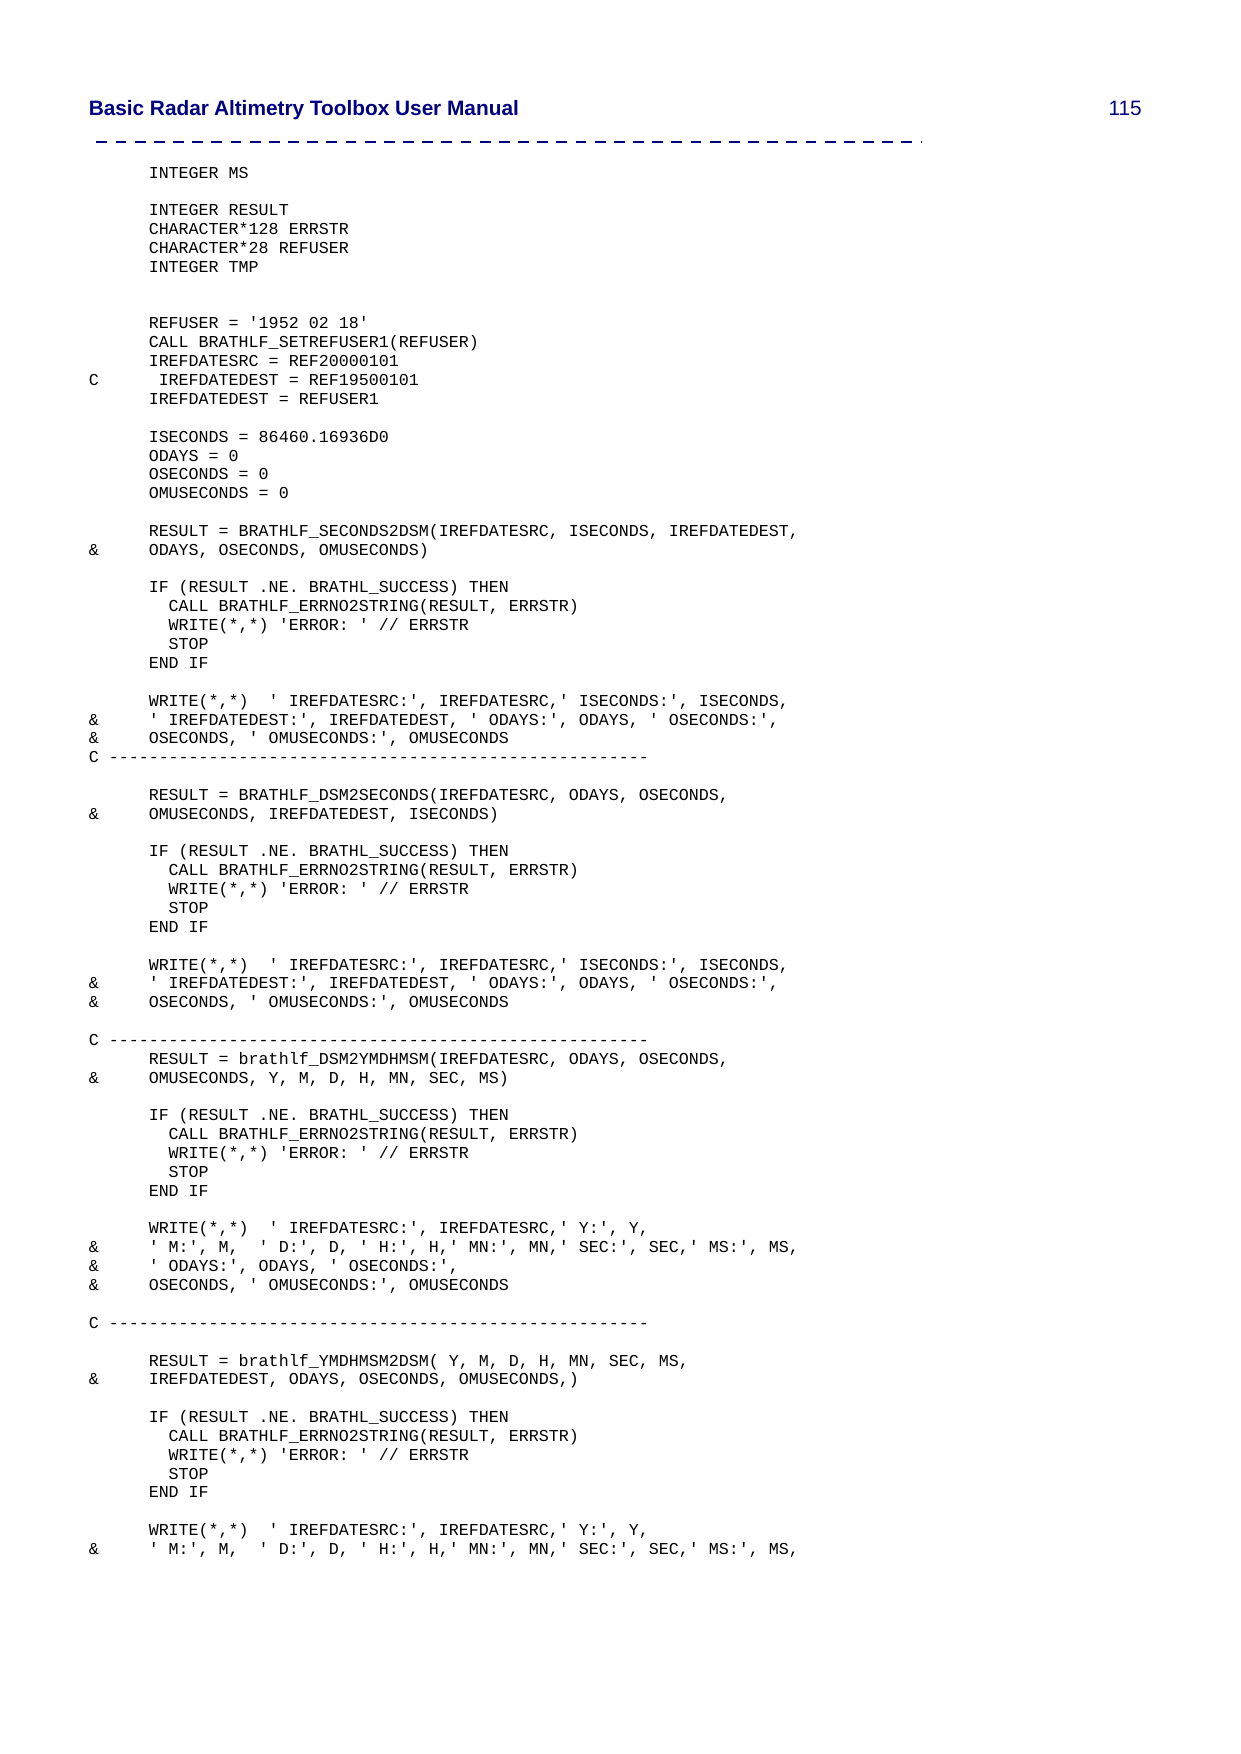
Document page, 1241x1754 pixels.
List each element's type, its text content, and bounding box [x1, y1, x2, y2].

text ODAYS = 0 [88, 447, 1152, 466]
text CALL BRATHLF_ERRNO2STRING(RESULT, ERRSTR) [88, 862, 1152, 881]
text END IF [88, 918, 1152, 937]
text WRITE(*,*) ' IREFDATESRC:', IREFDATESRC,' Y:', Y, [88, 1220, 1152, 1239]
text & ' M:', M, ' D:', D, ' H:', H,' MN:', MN,' SEC:', SEC,' MS:', MS, [88, 1239, 1152, 1258]
text IREFDATEDEST = REFUSER1 [88, 391, 1152, 409]
text & OSECONDS, ' OMUSECONDS:', OMUSECONDS [88, 1277, 1152, 1296]
text WRITE(*,*) 'ERROR: ' // ERRSTR [88, 617, 1152, 636]
text IREFDATESRC = REF20000101 [88, 353, 1152, 372]
text INTEGER MS [88, 164, 1152, 183]
text & OMUSECONDS, Y, M, D, H, MN, SEC, MS) [88, 1069, 1152, 1088]
text RESULT = brathlf_DSM2YMDHMSM(IREFDATESRC, ODAYS, OSECONDS, [88, 1050, 1152, 1069]
text IF (RESULT .NE. BRATHL_SUCCESS) THEN [88, 1409, 1152, 1427]
text CALL BRATHLF_SETREFUSER1(REFUSER) [88, 334, 1152, 353]
text WRITE(*,*) 'ERROR: ' // ERRSTR [88, 1145, 1152, 1163]
text RESULT = brathlf_YMDHMSM2DSM( Y, M, D, H, MN, SEC, MS, [88, 1352, 1152, 1371]
text CHARACTER*28 REFUSER [88, 240, 1152, 258]
text C ------------------------------------------------------ [88, 1314, 1152, 1333]
text & OSECONDS, ' OMUSECONDS:', OMUSECONDS [88, 994, 1152, 1013]
text INTEGER RESULT [88, 202, 1152, 221]
text & ODAYS, OSECONDS, OMUSECONDS) [88, 541, 1152, 560]
text ISECONDS = 86460.16936D0 [88, 428, 1152, 447]
text & OMUSECONDS, IREFDATEDEST, ISECONDS) [88, 805, 1152, 824]
text & ' ODAYS:', ODAYS, ' OSECONDS:', [88, 1258, 1152, 1277]
text IF (RESULT .NE. BRATHL_SUCCESS) THEN [88, 579, 1152, 598]
text OSECONDS = 0 [88, 466, 1152, 485]
text C IREFDATEDEST = REF19500101 [88, 372, 1152, 391]
text & IREFDATEDEST, ODAYS, OSECONDS, OMUSECONDS,) [88, 1371, 1152, 1390]
text STOP [88, 899, 1152, 918]
text INTEGER TMP [88, 258, 1152, 277]
text STOP [88, 636, 1152, 654]
text WRITE(*,*) ' IREFDATESRC:', IREFDATESRC,' ISECONDS:', ISECONDS, [88, 956, 1152, 975]
text C ------------------------------------------------------ [88, 1032, 1152, 1050]
text IF (RESULT .NE. BRATHL_SUCCESS) THEN [88, 843, 1152, 862]
text & ' M:', M, ' D:', D, ' H:', H,' MN:', MN,' SEC:', SEC,' MS:', MS, [88, 1541, 1152, 1559]
text C ------------------------------------------------------ [88, 749, 1152, 768]
text WRITE(*,*) 'ERROR: ' // ERRSTR [88, 1446, 1152, 1465]
text WRITE(*,*) ' IREFDATESRC:', IREFDATESRC,' Y:', Y, [88, 1522, 1152, 1541]
text & ' IREFDATEDEST:', IREFDATEDEST, ' ODAYS:', ODAYS, ' OSECONDS:', [88, 711, 1152, 730]
text END IF [88, 1484, 1152, 1503]
text CALL BRATHLF_ERRNO2STRING(RESULT, ERRSTR) [88, 598, 1152, 617]
text CALL BRATHLF_ERRNO2STRING(RESULT, ERRSTR) [88, 1126, 1152, 1145]
text END IF [88, 1182, 1152, 1201]
text RESULT = BRATHLF_SECONDS2DSM(IREFDATESRC, ISECONDS, IREFDATEDEST, [88, 522, 1152, 541]
text REFUSER = '1952 02 18' [88, 315, 1152, 334]
text & OSECONDS, ' OMUSECONDS:', OMUSECONDS [88, 730, 1152, 749]
text OMUSECONDS = 0 [88, 485, 1152, 504]
text & ' IREFDATEDEST:', IREFDATEDEST, ' ODAYS:', ODAYS, ' OSECONDS:', [88, 975, 1152, 994]
text END IF [88, 654, 1152, 673]
text STOP [88, 1163, 1152, 1182]
text STOP [88, 1465, 1152, 1484]
text CALL BRATHLF_ERRNO2STRING(RESULT, ERRSTR) [88, 1427, 1152, 1446]
text WRITE(*,*) 'ERROR: ' // ERRSTR [88, 881, 1152, 899]
text WRITE(*,*) ' IREFDATESRC:', IREFDATESRC,' ISECONDS:', ISECONDS, [88, 692, 1152, 711]
text RESULT = BRATHLF_DSM2SECONDS(IREFDATESRC, ODAYS, OSECONDS, [88, 786, 1152, 805]
text CHARACTER*128 ERRSTR [88, 221, 1152, 240]
text IF (RESULT .NE. BRATHL_SUCCESS) THEN [88, 1107, 1152, 1126]
